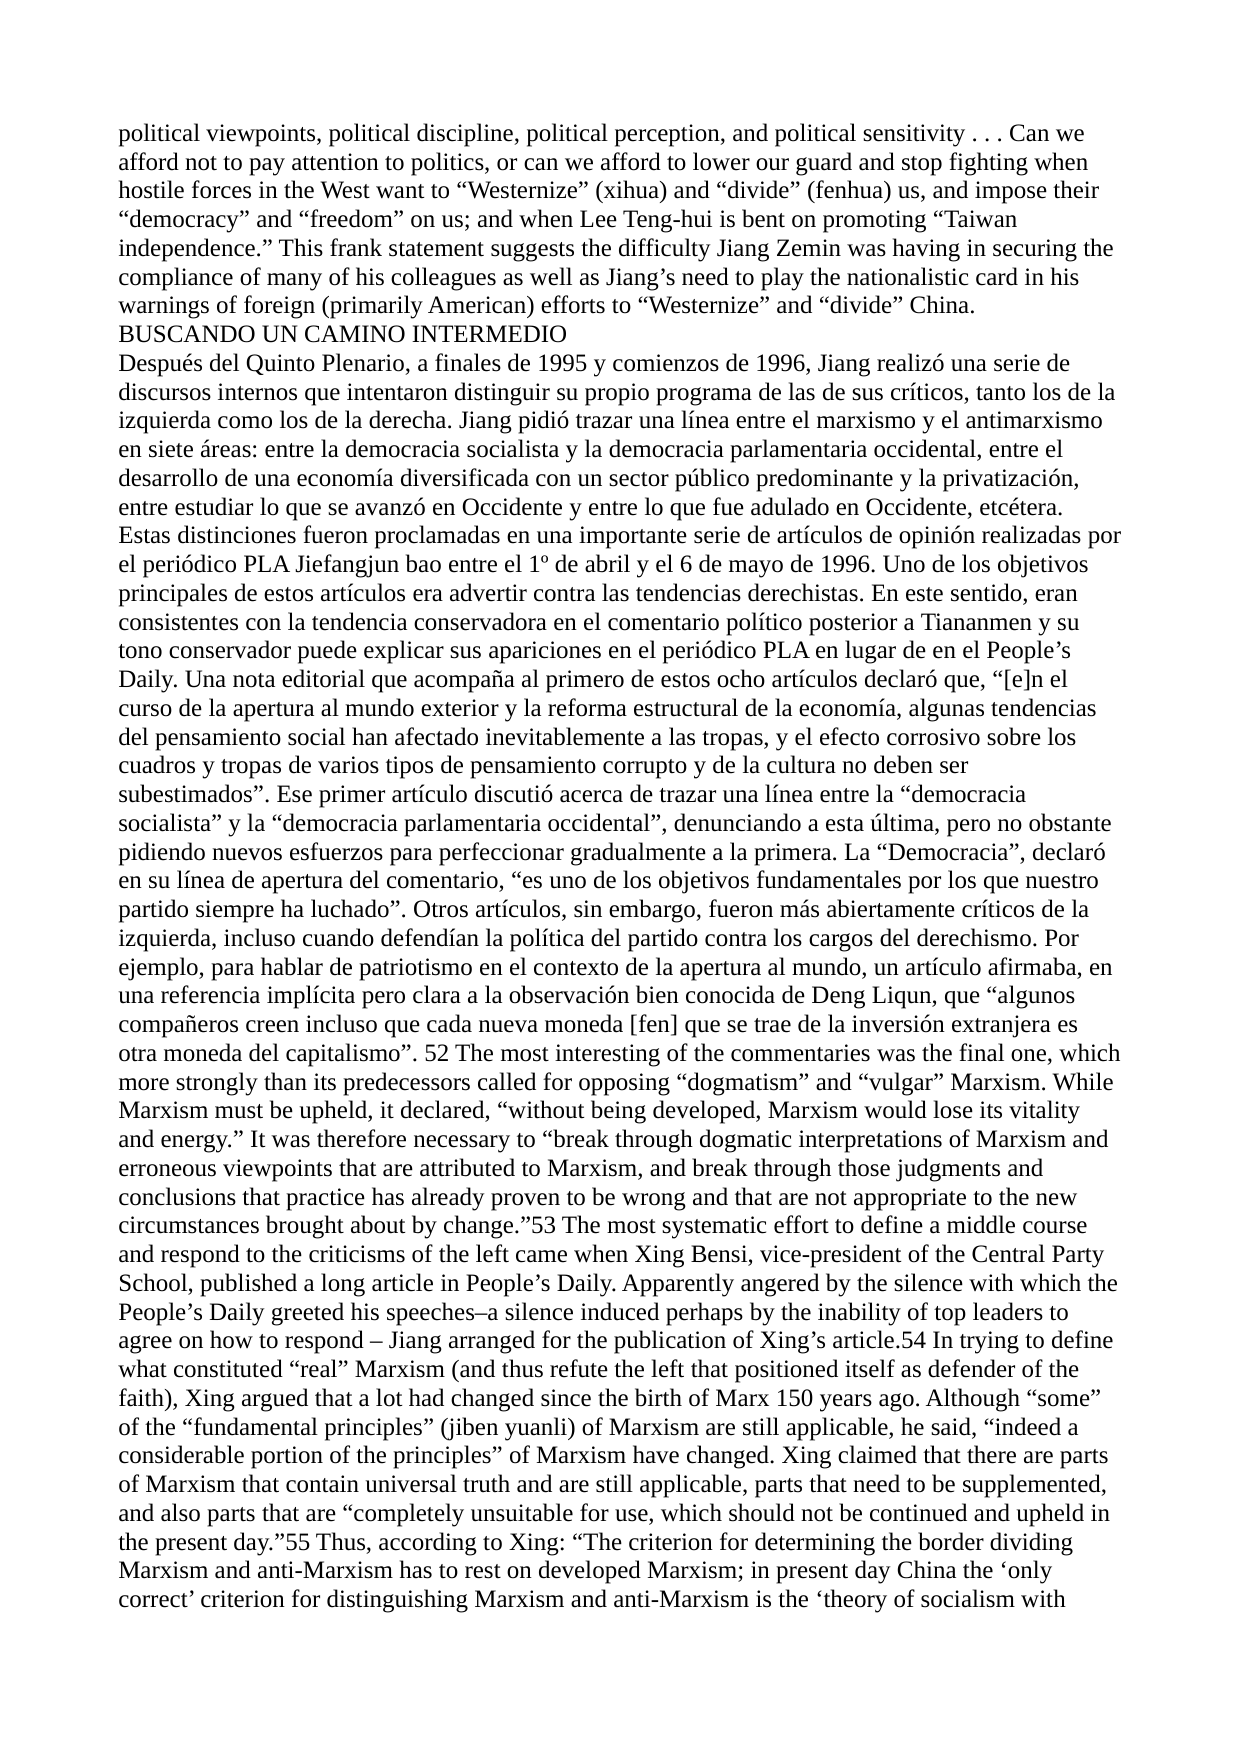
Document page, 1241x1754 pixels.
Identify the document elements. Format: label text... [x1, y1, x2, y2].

text Después del Quinto Plenario, a finales de 1995 y comienzos de 1996, Jiang realizó una serie de discursos internos que intentaron distinguir su propio programa de las de sus críticos, tanto los de la izquierda como los de la derecha. Jiang pidió trazar una línea entre el marxismo y el antimarxismo en siete áreas: entre la democracia socialista y la democracia parlamentaria occidental, entre el desarrollo de una economía diversificada con un sector público predominante y la privatización, entre estudiar lo que se avanzó en Occidente y entre lo que fue adulado en Occidente, etcétera. Estas distinciones fueron proclamadas en una importante serie de artículos de opinión realizadas por el periódico PLA Jiefangjun bao entre el 1º de abril y el 6 de mayo de 1996. Uno de los objetivos principales de estos artículos era advertir contra las tendencias derechistas. En este sentido, eran consistentes con la tendencia conservadora en el comentario político posterior a Tiananmen y su tono conservador puede explicar sus apariciones en el periódico PLA en lugar de en el People’s Daily. Una nota editorial que acompaña al primero de estos ocho artículos declaró que, “[e]n el curso de la apertura al mundo exterior y la reforma estructural de la economía, algunas tendencias del pensamiento social han afectado inevitablemente a las tropas, y el efecto corrosivo sobre los cuadros y tropas de varios tipos de pensamiento corrupto y de la cultura no deben ser subestimados”. Ese primer artículo discutió acerca de trazar una línea entre la “democracia socialista” y la “democracia parlamentaria occidental”, denunciando a esta última, pero no obstante pidiendo nuevos esfuerzos para perfeccionar gradualmente a la primera. La “Democracia”, declaró en su línea de apertura del comentario, “es uno de los objetivos fundamentales por los que nuestro partido siempre ha luchado”. Otros artículos, sin embargo, fueron más abiertamente críticos de la izquierda, incluso cuando defendían la política del partido contra los cargos del derechismo. Por ejemplo, para hablar de patriotismo en el contexto de la apertura al mundo, un artículo afirmaba, en una referencia implícita pero clara a la observación bien conocida de Deng Liqun, que “algunos compañeros creen incluso que cada nueva moneda [fen] que se trae de la inversión extranjera es otra moneda del capitalismo”. 52 The most interesting of the commentaries was the final one, which more strongly than its predecessors called for opposing “dogmatism” and “vulgar” Marxism. While Marxism must be upheld, it declared, “without being developed, Marxism would lose its vitality and energy.” It was therefore necessary to “break through dogmatic interpretations of Marxism and erroneous viewpoints that are attributed to Marxism, and break through those judgments and conclusions that practice has already proven to be wrong and that are not appropriate to the new circumstances brought about by change.”53 The most systematic effort to define a middle course and respond to the criticisms of the left came when Xing Bensi, vice-president of the Central Party School, published a long article in People’s Daily. Apparently angered by the silence with which the People’s Daily greeted his speeches–a silence induced perhaps by the inability of top leaders to agree on how to respond – Jiang arranged for the publication of Xing’s article.54 In trying to define what constituted “real” Marxism (and thus refute the left that positioned itself as defender of the faith), Xing argued that a lot had changed since the birth of Marx 150 years ago. Although “some” of the “fundamental principles” (jiben yuanli) of Marxism are still applicable, he said, “indeed a considerable portion of the principles” of Marxism have changed. Xing claimed that there are parts of Marxism that contain universal truth and are still applicable, parts that need to be supplemented, and also parts that are “completely unsuitable for use, which should not be continued and upheld in the present day.”55 Thus, according to Xing: “The criterion for determining the border dividing Marxism and anti-Marxism has to rest on developed Marxism; in present day China the ‘only correct’ criterion for distinguishing Marxism and anti-Marxism is the ‘theory of socialism with [118, 348, 1122, 1613]
text political viewpoints, political discipline, political perception, and political sensitivity . . . Can we afford not to pay attention to politics, or can we afford to lower our guard and stop fighting when hostile forces in the West want to “Westernize” (xihua) and “divide” (fenhua) us, and impose their “democracy” and “freedom” on us; and when Lee Teng-hui is bent on promoting “Taiwan independence.” This frank statement suggests the difficulty Jiang Zemin was having in securing the compliance of many of his colleagues as well as Jiang’s need to play the nationalistic card in his warnings of foreign (primarily American) efforts to “Westernize” and “divide” China. [118, 118, 1122, 319]
text BUSCANDO UN CAMINO INTERMEDIO [118, 319, 1122, 348]
